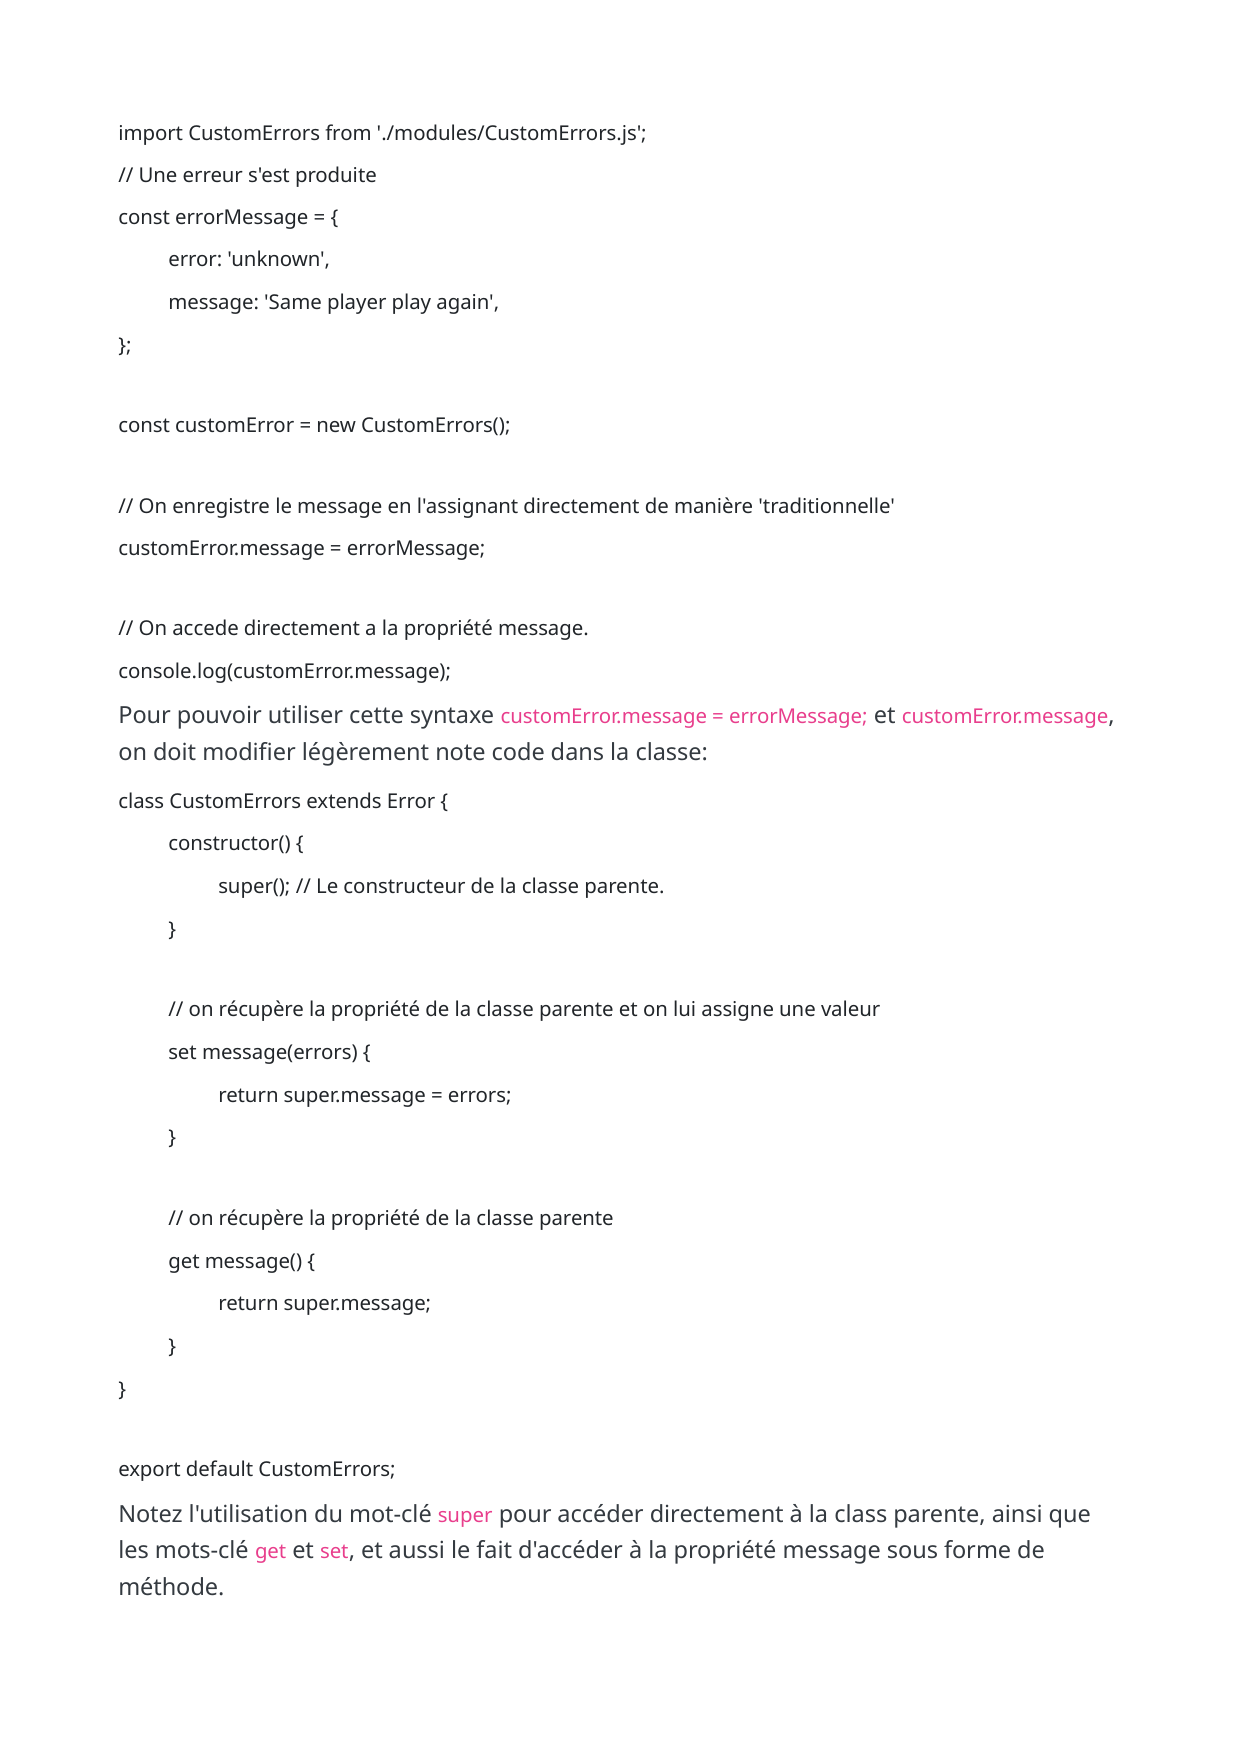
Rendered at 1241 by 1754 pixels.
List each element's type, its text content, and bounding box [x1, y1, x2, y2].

text } [118, 1123, 1122, 1151]
text get message() { [118, 1246, 1122, 1274]
text Pour pouvoir utiliser cette syntaxe customError.message = errorMessage; et customError.message, on doit modifier légèrement note code dans la classe: [118, 699, 1122, 767]
text customError.message = errorMessage; [118, 533, 1122, 561]
text const errorMessage = { [118, 203, 1122, 230]
text export default CustomErrors; [118, 1455, 1122, 1482]
text import CustomErrors from './modules/CustomErrors.js'; [118, 118, 1122, 146]
text // Une erreur s'est produite [118, 160, 1122, 188]
text }; [118, 330, 1122, 358]
text return super.message = errors; [118, 1080, 1122, 1108]
text Notez l'utilisation du mot-clé super pour accéder directement à la class parente, ainsi que les mots-clé get et set, et aussi le fait d'accéder à la propriété message sous forme de méthode. [118, 1497, 1122, 1602]
text // on récupère la propriété de la classe parente et on lui assigne une valeur [118, 995, 1122, 1023]
text } [118, 914, 1122, 942]
text } [118, 1374, 1122, 1402]
text error: 'unknown', [118, 245, 1122, 273]
text console.log(customError.message); [118, 656, 1122, 684]
text message: 'Same player play again', [118, 288, 1122, 316]
text } [118, 1332, 1122, 1359]
text super(); // Le constructeur de la classe parente. [118, 872, 1122, 900]
text class CustomErrors extends Error { [118, 787, 1122, 814]
text return super.message; [118, 1289, 1122, 1317]
text // On accede directement a la propriété message. [118, 614, 1122, 642]
text // On enregistre le message en l'assignant directement de manière 'traditionnelle' [118, 491, 1122, 519]
text constructor() { [118, 829, 1122, 857]
text set message(errors) { [118, 1038, 1122, 1066]
text const customError = new CustomErrors(); [118, 411, 1122, 438]
text // on récupère la propriété de la classe parente [118, 1204, 1122, 1232]
